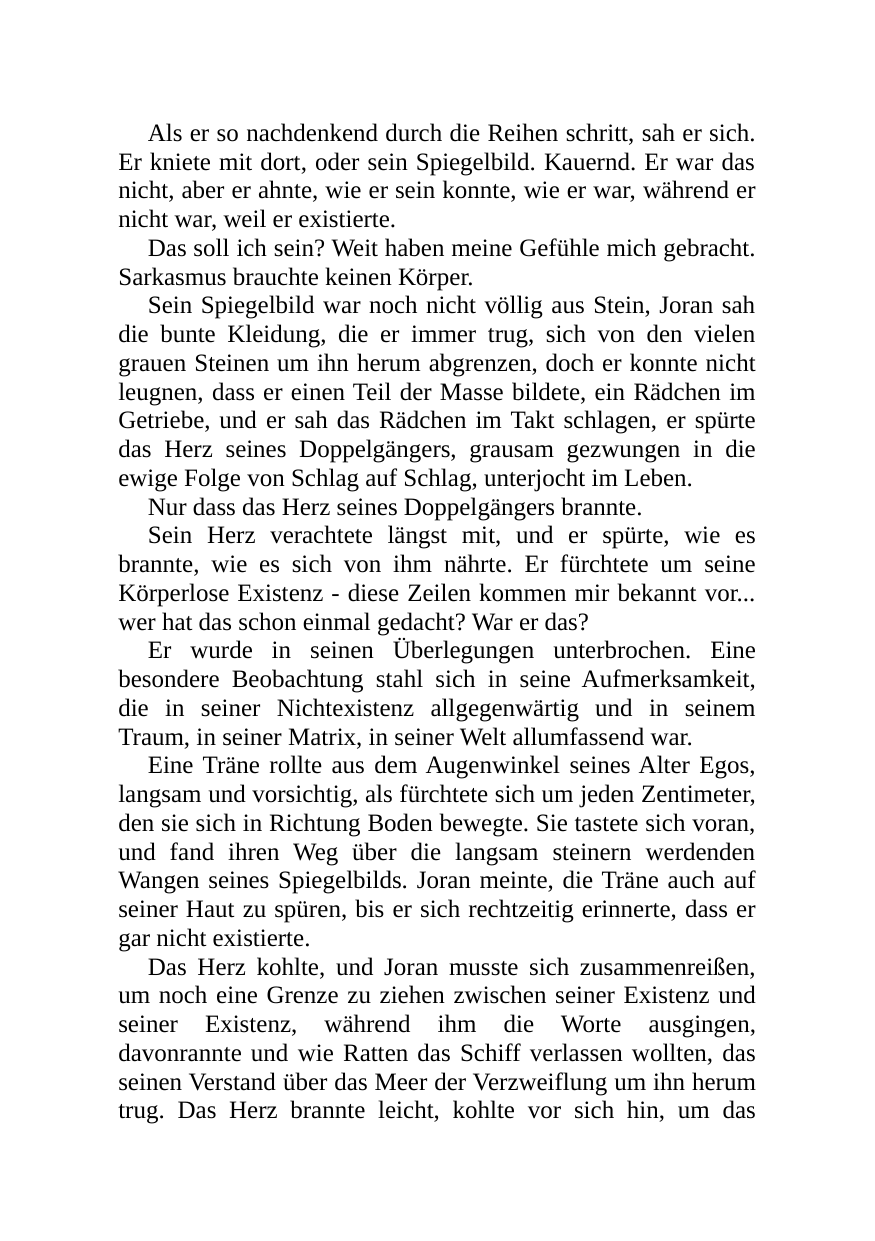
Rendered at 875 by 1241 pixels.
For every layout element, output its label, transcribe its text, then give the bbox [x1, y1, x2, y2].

text Als er so nachdenkend durch die Reihen schritt, sah er sich. Er kniete mit dort, oder sein Spiegelbild. Kauernd. Er war das nicht, aber er ahnte, wie er sein konnte, wie er war, während er nicht war, weil er existierte. [118, 118, 756, 233]
text Das soll ich sein? Weit haben meine Gefühle mich gebracht. Sarkasmus brauchte keinen Körper. [118, 233, 756, 291]
text Sein Spiegelbild war noch nicht völlig aus Stein, Joran sah die bunte Kleidung, die er immer trug, sich von den vielen grauen Steinen um ihn herum abgrenzen, doch er konnte nicht leugnen, dass er einen Teil der Masse bildete, ein Rädchen im Getriebe, und er sah das Rädchen im Takt schlagen, er spürte das Herz seines Doppelgängers, grausam gezwungen in die ewige Folge von Schlag auf Schlag, unterjocht im Leben. [118, 291, 756, 492]
text Er wurde in seinen Überlegungen unterbrochen. Eine besondere Beobachtung stahl sich in seine Aufmerksamkeit, die in seiner Nichtexistenz allgegenwärtig und in seinem Traum, in seiner Matrix, in seiner Welt allumfassend war. [118, 636, 756, 751]
text Sein Herz verachtete längst mit, und er spürte, wie es brannte, wie es sich von ihm nährte. Er fürchtete um seine Körperlose Existenz - diese Zeilen kommen mir bekannt vor... wer hat das schon einmal gedacht? War er das? [118, 521, 756, 636]
text Das Herz kohlte, und Joran musste sich zusammenreißen, um noch eine Grenze zu ziehen zwischen seiner Existenz und seiner Existenz, während ihm die Worte ausgingen, davonrannte und wie Ratten das Schiff verlassen wollten, das seinen Verstand über das Meer der Verzweiflung um ihn herum trug. Das Herz brannte leicht, kohlte vor sich hin, um das [118, 952, 756, 1124]
text Eine Träne rollte aus dem Augenwinkel seines Alter Egos, langsam und vorsichtig, als fürchtete sich um jeden Zentimeter, den sie sich in Richtung Boden bewegte. Sie tastete sich voran, und fand ihren Weg über die langsam steinern werdenden Wangen seines Spiegelbilds. Joran meinte, die Träne auch auf seiner Haut zu spüren, bis er sich rechtzeitig erinnerte, dass er gar nicht existierte. [118, 751, 756, 952]
text Nur dass das Herz seines Doppelgängers brannte. [118, 492, 756, 521]
